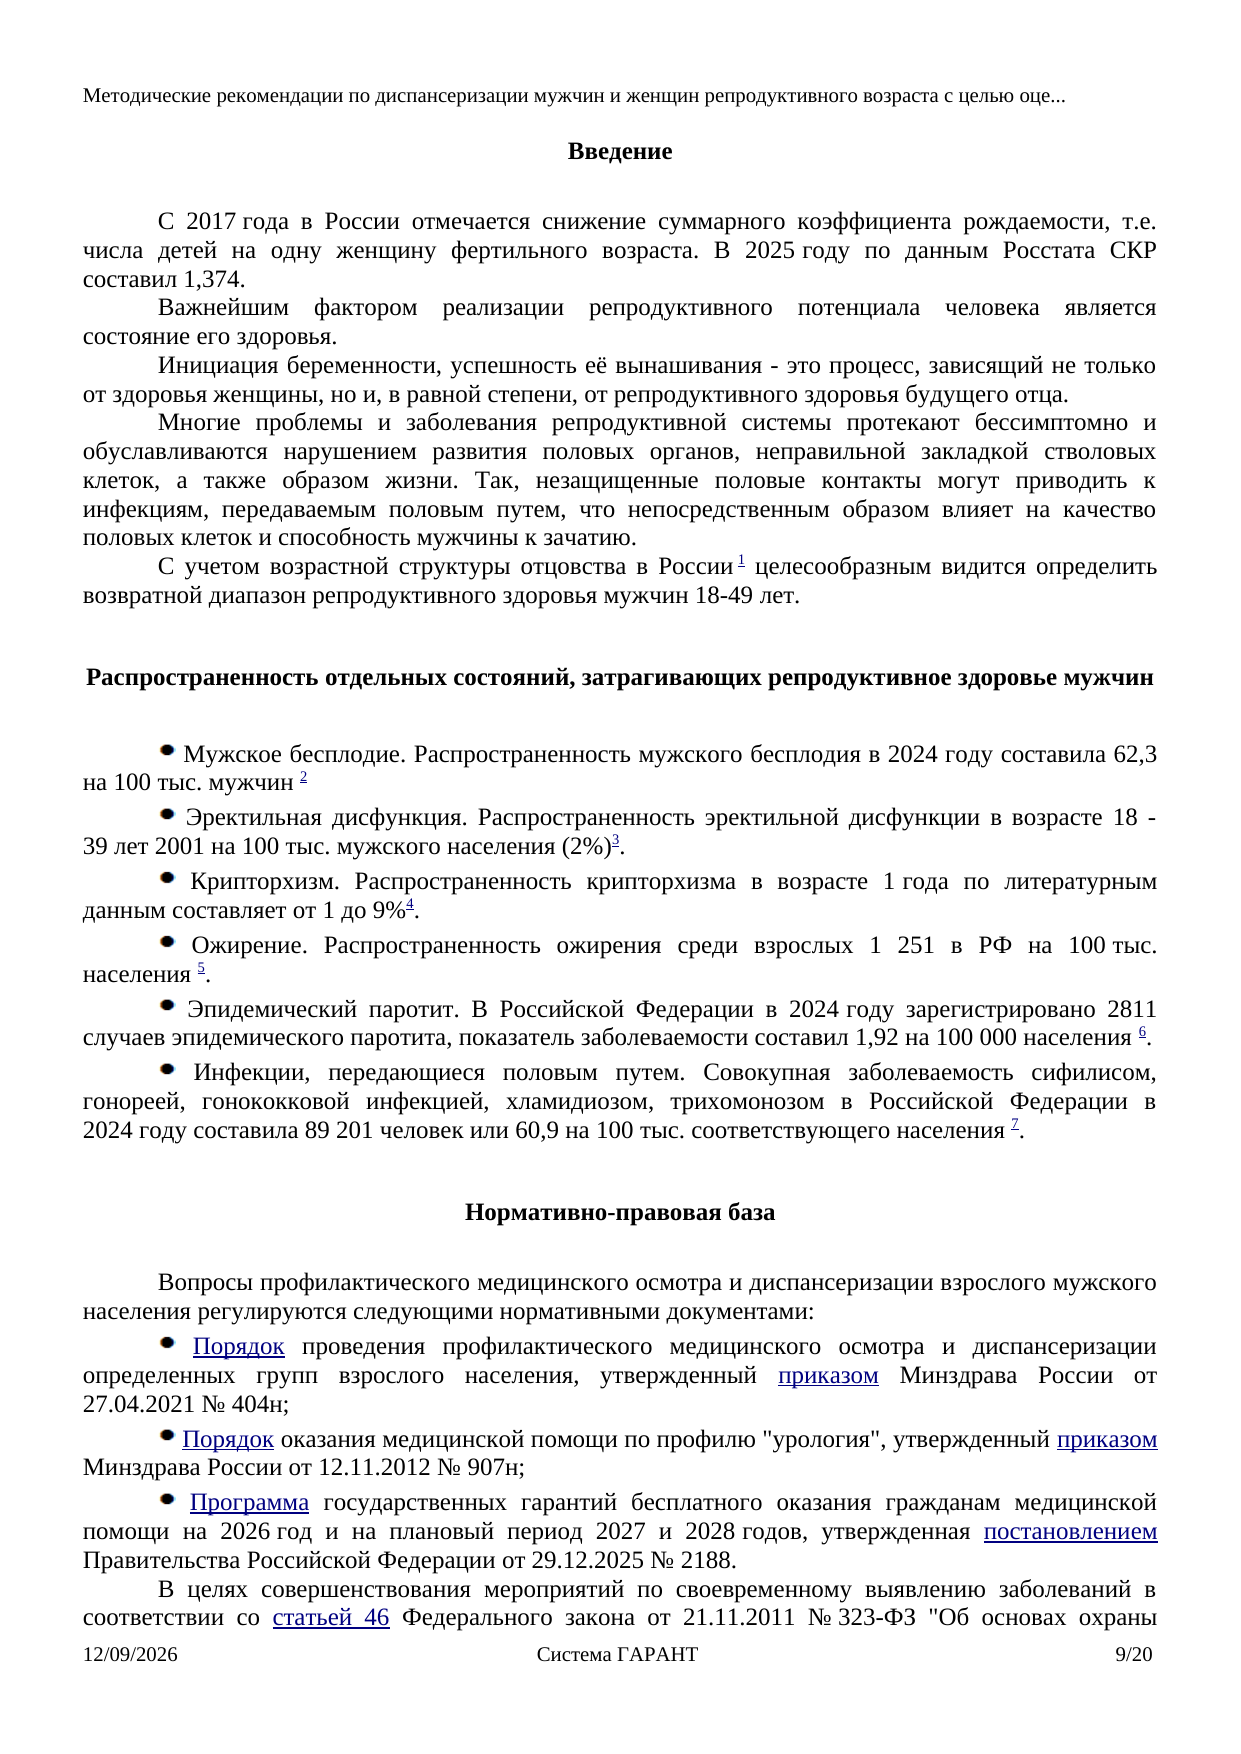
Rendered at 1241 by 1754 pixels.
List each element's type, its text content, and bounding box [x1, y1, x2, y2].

text Инициация беременности, успешность её вынашивания - это процесс, зависящий не только от здоровья женщины, но и, в равной степени, от репродуктивного здоровья будущего отца. [83, 350, 1157, 407]
text Порядок оказания медицинской помощи по профилю "урология", утвержденный приказом Минздрава России от 12.11.2012 № 907н; [83, 1417, 1157, 1481]
picture [157, 1417, 176, 1447]
subtitle Введение [83, 136, 1157, 165]
text Эпидемический паротит. В Российской Федерации в 2024 году зарегистрировано 2811 случаев эпидемического паротита, показатель заболеваемости составил 1,92 на 100 000 населения 6. [83, 987, 1157, 1051]
text В целях совершенствования мероприятий по своевременному выявлению заболеваний в соответствии со статьей 46 Федерального закона от 21.11.2011 № 323-ФЗ "Об основах охраны [83, 1574, 1157, 1631]
text Крипторхизм. Распространенность крипторхизма в возрасте 1 года по литературным данным составляет от 1 до 9%4. [83, 860, 1157, 924]
subtitle Нормативно-правовая база [83, 1197, 1157, 1226]
text Многие проблемы и заболевания репродуктивной системы протекают бессимптомно и обуславливаются нарушением развития половых органов, неправильной закладкой стволовых клеток, а также образом жизни. Так, незащищенные половые контакты могут приводить к инфекциям, передаваемым половым путем, что непосредственным образом влияет на качество половых клеток и способность мужчины к зачатию. [83, 407, 1157, 551]
subtitle Распространенность отдельных состояний, затрагивающих репродуктивное здоровье мужчин [83, 662, 1157, 691]
text Порядок проведения профилактического медицинского осмотра и диспансеризации определенных групп взрослого населения, утвержденный приказом Минздрава России от 27.04.2021 № 404н; [83, 1325, 1157, 1417]
text С учетом возрастной структуры отцовства в России 1 целесообразным видится определить возвратной диапазон репродуктивного здоровья мужчин 18-49 лет. [83, 551, 1157, 609]
text Программа государственных гарантий бесплатного оказания гражданам медицинской помощи на 2026 год и на плановый период 2027 и 2028 годов, утвержденная постановлением Правительства Российской Федерации от 29.12.2025 № 2188. [83, 1481, 1157, 1574]
picture [157, 1051, 176, 1081]
text Инфекции, передающиеся половым путем. Совокупная заболеваемость сифилисом, гонореей, гонококковой инфекцией, хламидиозом, трихомонозом в Российской Федерации в 2024 году составила 89 201 человек или 60,9 на 100 тыс. соответствующего населения 7. [83, 1051, 1157, 1144]
text Мужское бесплодие. Распространенность мужского бесплодия в 2024 году составила 62,3 на 100 тыс. мужчин 2 [83, 732, 1157, 796]
text Вопросы профилактического медицинского осмотра и диспансеризации взрослого мужского населения регулируются следующими нормативными документами: [83, 1267, 1157, 1325]
picture [157, 732, 176, 762]
picture [157, 796, 176, 826]
picture [157, 923, 176, 954]
text Важнейшим фактором реализации репродуктивного потенциала человека является состояние его здоровья. [83, 292, 1157, 350]
picture [157, 987, 176, 1017]
picture [157, 1324, 176, 1355]
text Ожирение. Распространенность ожирения среди взрослых 1 251 в РФ на 100 тыс. населения 5. [83, 924, 1157, 987]
picture [157, 859, 176, 890]
picture [157, 1481, 176, 1511]
text Эректильная дисфункция. Распространенность эректильной дисфункции в возрасте 18 - 39 лет 2001 на 100 тыс. мужского населения (2%)3. [83, 796, 1157, 860]
text С 2017 года в России отмечается снижение суммарного коэффициента рождаемости, т.е. числа детей на одну женщину фертильного возраста. В 2025 году по данным Росстата СКР составил 1,374. [83, 206, 1157, 292]
